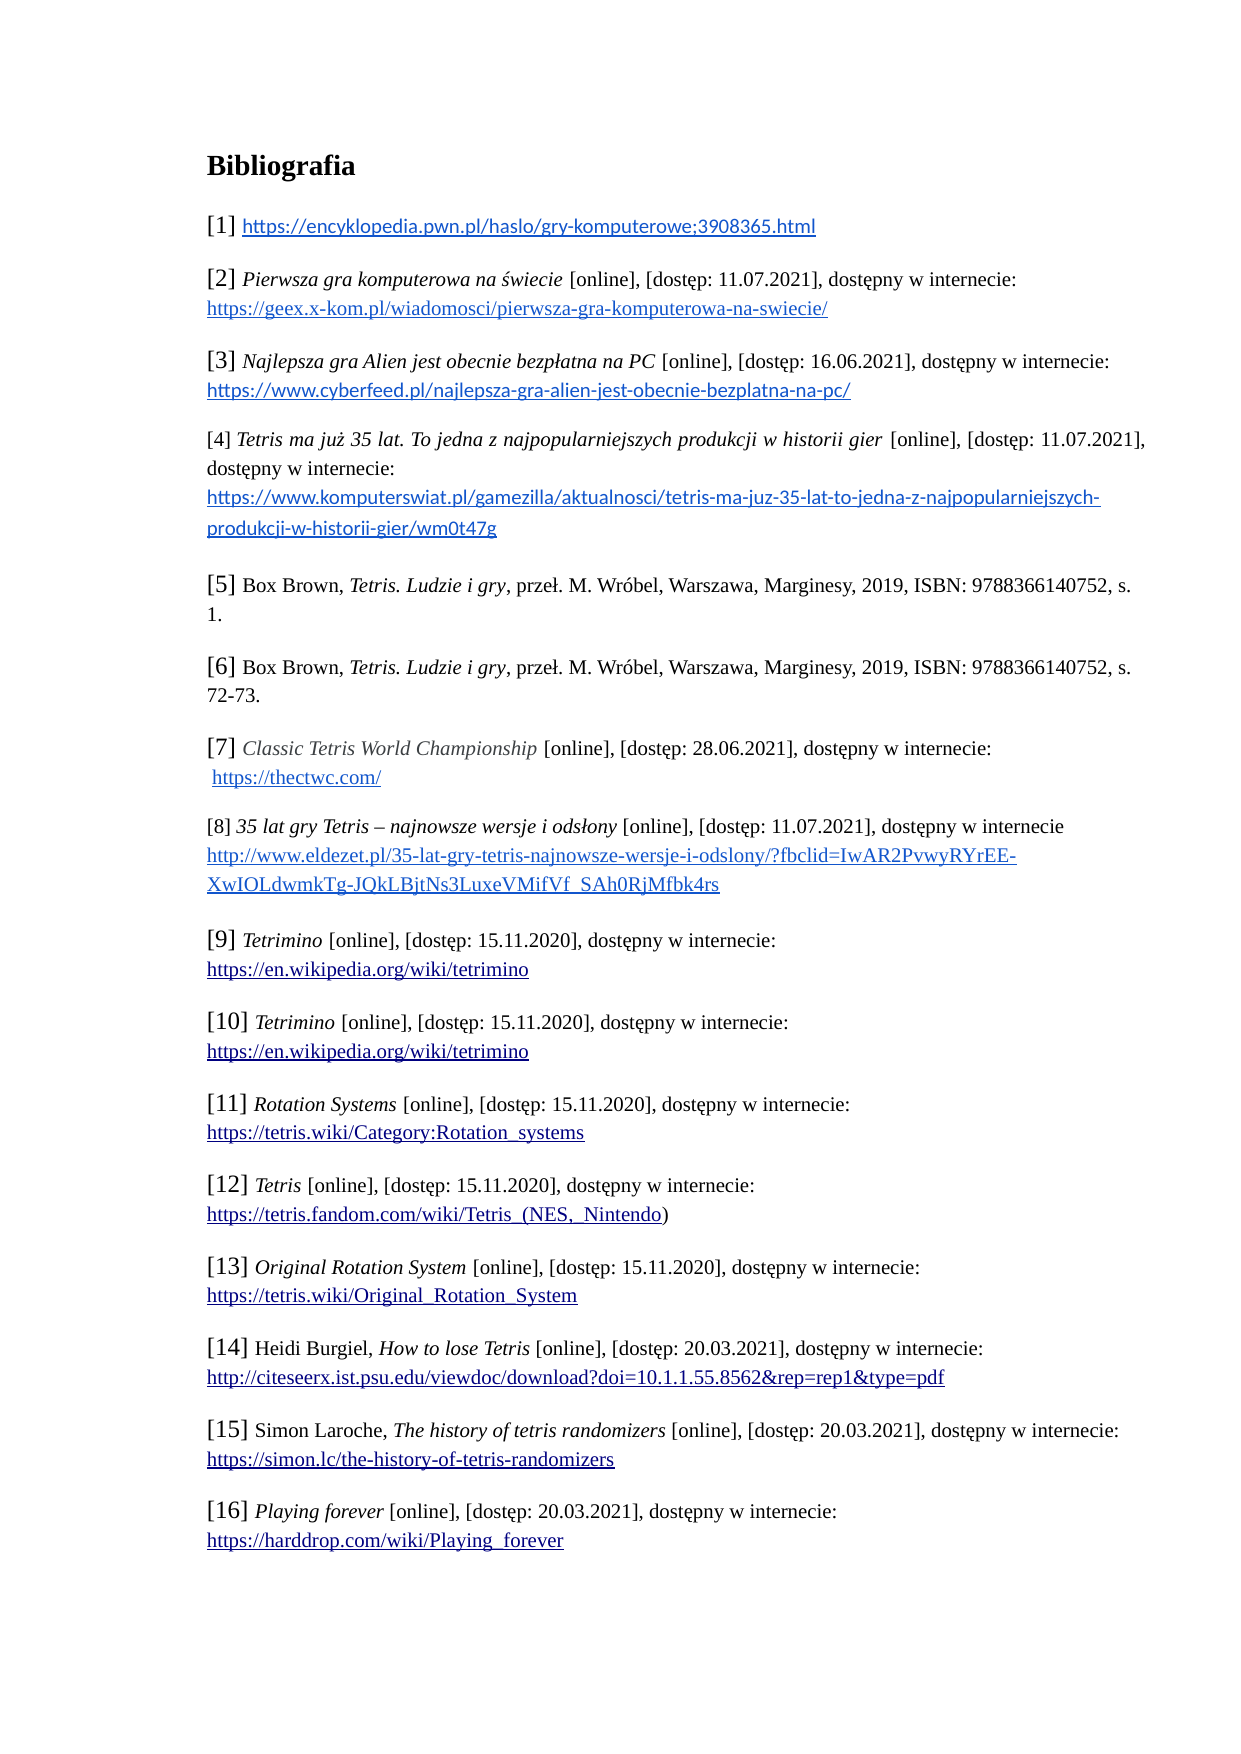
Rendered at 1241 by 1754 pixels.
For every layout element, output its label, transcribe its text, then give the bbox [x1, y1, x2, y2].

text https://encyklopedia.pwn.pl/haslo/gry-komputerowe;3908365.html [207, 211, 1146, 239]
text Pierwsza gra komputerowa na świecie [online], [dostęp: 11.07.2021], dostępny w internecie: [207, 263, 1146, 292]
text Tetris [online], [dostęp: 15.11.2020], dostępny w internecie: https://tetris.fandom.com/wiki/Tetris_(NES,_Nintendo) [207, 1169, 1146, 1227]
text https://geex.x-kom.pl/wiadomosci/pierwsza-gra-komputerowa-na-swiecie/ [207, 292, 1146, 321]
text Playing forever [online], [dostęp: 20.03.2021], dostępny w internecie: https://harddrop.com/wiki/Playing_forever [207, 1495, 1146, 1553]
text Tetrimino [online], [dostęp: 15.11.2020], dostępny w internecie: https://en.wikipedia.org/wiki/tetrimino [207, 924, 1146, 982]
text https://www.komputerswiat.pl/gamezilla/aktualnosci/tetris-ma-juz-35-lat-to-jedna-z-najpopularniejszych-produkcji-w-historii-gier/wm0t47g [207, 484, 1146, 540]
text Tetris ma już 35 lat. To jedna z najpopularniejszych produkcji w historii gier [online], [dostęp: 11.07.2021], dostępny w internecie: [207, 427, 1146, 479]
text 35 lat gry Tetris – najnowsze wersje i odsłony [online], [dostęp: 11.07.2021], dostępny w internecie [207, 814, 1146, 838]
text Box Brown, Tetris. Ludzie i gry, przeł. M. Wróbel, Warszawa, Marginesy, 2019, ISBN: 9788366140752, s. 72-73. [207, 651, 1146, 708]
text Box Brown, Tetris. Ludzie i gry, przeł. M. Wróbel, Warszawa, Marginesy, 2019, ISBN: 9788366140752, s. 1. [207, 569, 1146, 627]
text https://thectwc.com/ [207, 761, 1146, 790]
text Original Rotation System [online], [dostęp: 15.11.2020], dostępny w internecie: https://tetris.wiki/Original_Rotation_System [207, 1251, 1146, 1308]
text Rotation Systems [online], [dostęp: 15.11.2020], dostępny w internecie: https://tetris.wiki/Category:Rotation_systems [207, 1088, 1146, 1145]
text Najlepsza gra Alien jest obecnie bezpłatna na PC [online], [dostęp: 16.06.2021], dostępny w internecie: https://www.cyberfeed.pl/najlepsza-gra-alien-jest-obecnie-bezplatna-na-pc/ [207, 345, 1146, 402]
text Simon Laroche, The history of tetris randomizers [online], [dostęp: 20.03.2021], dostępny w internecie: https://simon.lc/the-history-of-tetris-randomizers [207, 1414, 1146, 1471]
text Heidi Burgiel, How to lose Tetris [online], [dostęp: 20.03.2021], dostępny w internecie: http://citeseerx.ist.psu.edu/viewdoc/download?doi=10.1.1.55.8562&rep=rep1&type=pdf [207, 1332, 1146, 1390]
text http://www.eldezet.pl/35-lat-gry-tetris-najnowsze-wersje-i-odslony/?fbclid=IwAR2PvwyRYrEE-XwIOLdwmkTg-JQkLBjtNs3LuxeVMifVf_SAh0RjMfbk4rs [207, 843, 1146, 896]
text Classic Tetris World Championship [online], [dostęp: 28.06.2021], dostępny w internecie: [207, 732, 1146, 761]
text Tetrimino [online], [dostęp: 15.11.2020], dostępny w internecie: https://en.wikipedia.org/wiki/tetrimino [207, 1006, 1146, 1063]
